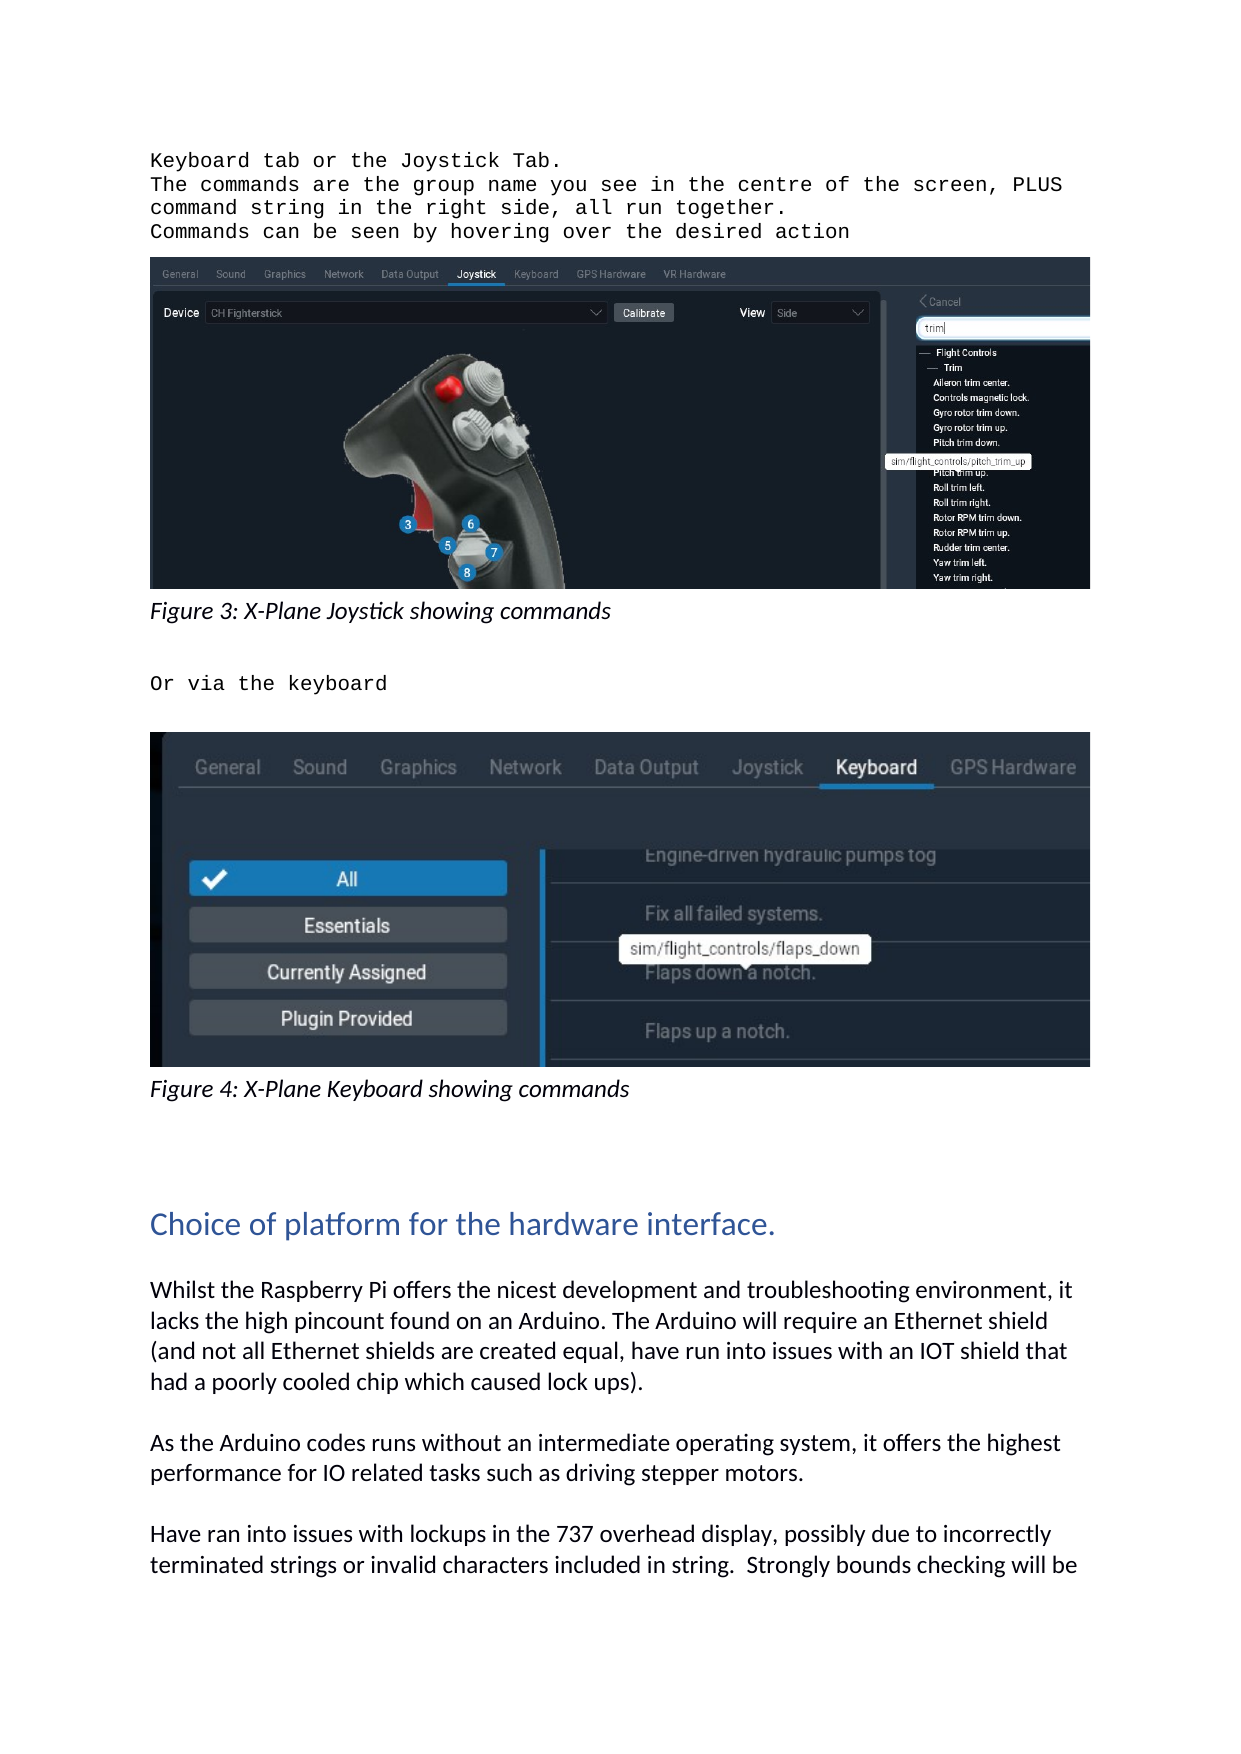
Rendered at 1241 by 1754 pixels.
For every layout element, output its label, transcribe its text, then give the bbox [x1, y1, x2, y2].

picture [150, 732, 1091, 1067]
text Whilst the Raspberry Pi offers the nicest development and troubleshooting environment, it lacks the high pincount found on an Arduino. The Arduino will require an Ethernet shield (and not all Ethernet shields are created equal, have run into issues with an IOT shield that had a poorly cooled chip which caused lock ups). [150, 1274, 1090, 1396]
text As the Arduino codes runs without an intermediate operating system, it offers the highest performance for IO related tasks such as driving stepper motors. [150, 1427, 1090, 1488]
subtitle Choice of platform for the hardware interface. [150, 1203, 1090, 1244]
text Figure 3: X-Plane Joystick showing commands [150, 589, 1090, 626]
text Keyboard tab or the Joystick Tab. [150, 150, 1090, 174]
text Commands can be seen by hovering over the desired action [150, 221, 1090, 244]
text Figure 4: X-Plane Keyboard showing commands [150, 1067, 1090, 1103]
text Or via the keyboard [150, 673, 1090, 697]
picture [150, 257, 1091, 589]
text The commands are the group name you see in the centre of the screen, PLUS command string in the right side, all run together. [150, 174, 1090, 221]
text Have ran into issues with lockups in the 737 overhead display, possibly due to incorrectly terminated strings or invalid characters included in string. Strongly bounds checking will be [150, 1518, 1090, 1579]
